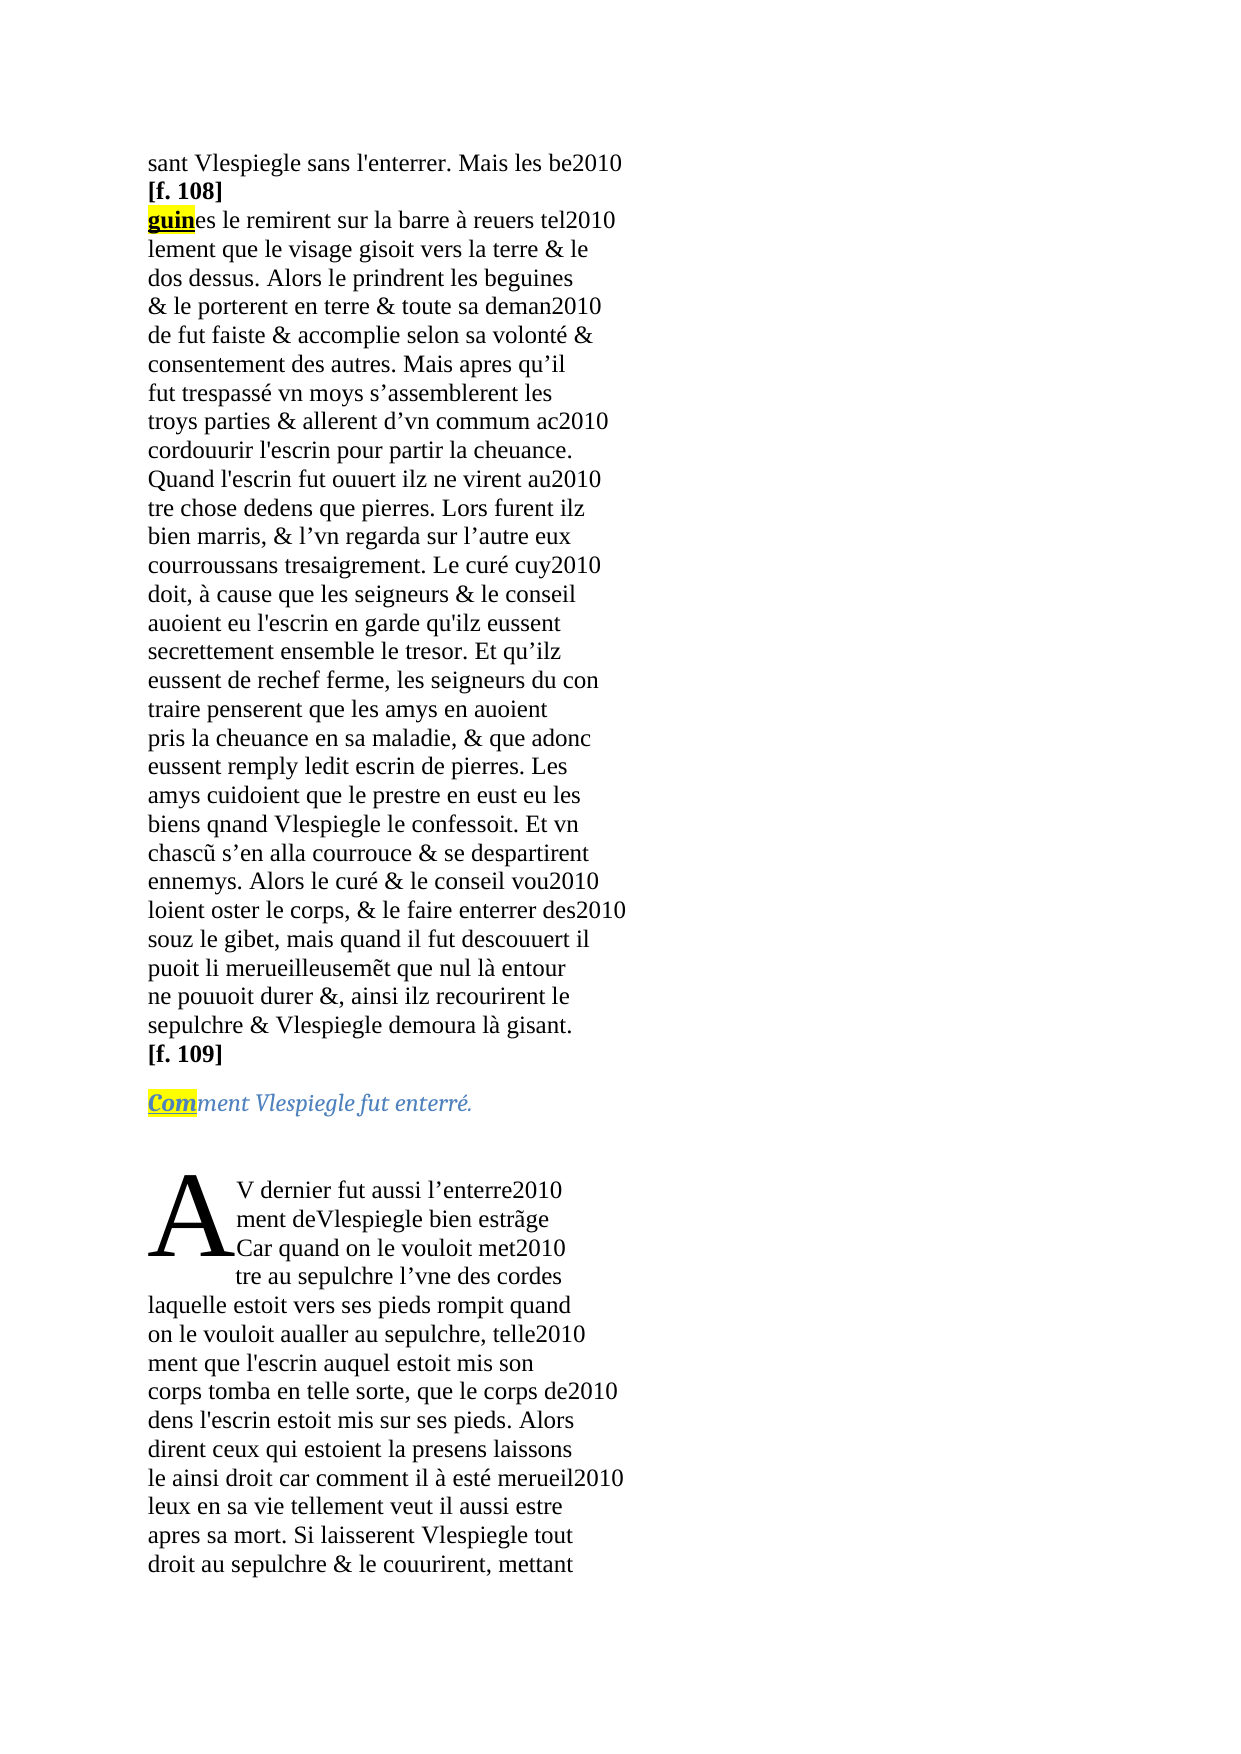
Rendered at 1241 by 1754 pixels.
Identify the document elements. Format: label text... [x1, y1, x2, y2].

text [f. 109] [148, 1039, 1093, 1068]
text sant Vlespiegle sans l'enterrer. Mais les be2010 [f. 108] [148, 148, 1093, 205]
text guines le remirent sur la barre à reuers tel2010 lement que le visage gisoit vers la terre & le dos dessus. Alors le prindrent les beguines & le porterent en terre & toute sa deman2010 de fut faiste & accomplie selon sa volonté & consentement des autres. Mais apres qu’il fut trespassé vn moys s’assemblerent les troys parties & allerent d’vn commum ac2010 cordouurir l'escrin pour partir la cheuance. Quand l'escrin fut ouuert ilz ne virent au2010 tre chose dedens que pierres. Lors furent ilz bien marris, & l’vn regarda sur l’autre eux courroussans tresaigrement. Le curé cuy2010 doit, à cause que les seigneurs & le conseil auoient eu l'escrin en garde qu'ilz eussent secrettement ensemble le tresor. Et qu’ilz eussent de rechef ferme, les seigneurs du con traire penserent que les amys en auoient pris la cheuance en sa maladie, & que adonc eussent remply ledit escrin de pierres. Les amys cuidoient que le prestre en eust eu les biens qnand Vlespiegle le confessoit. Et vn chascũ s’en alla courrouce & se despartirent ennemys. Alors le curé & le conseil vou2010 loient oster le corps, & le faire enterrer des2010 souz le gibet, mais quand il fut descouuert il puoit li merueilleusemẽt que nul là entour ne pouuoit durer &, ainsi ilz recourirent le sepulchre & Vlespiegle demoura là gisant. [148, 205, 1093, 1039]
subtitle Comment Vlespiegle fut enterré. [148, 1088, 1093, 1117]
text AV dernier fut aussi l’enterre2010 ment deVlespiegle bien estrãge Car quand on le vouloit met2010 tre au sepulchre l’vne des cordes laquelle estoit vers ses pieds rompit quand on le vouloit aualler au sepulchre, telle2010 ment que l'escrin auquel estoit mis son corps tomba en telle sorte, que le corps de2010 dens l'escrin estoit mis sur ses pieds. Alors dirent ceux qui estoient la presens laissons le ainsi droit car comment il à esté merueil2010 leux en sa vie tellement veut il aussi estre apres sa mort. Si laisserent Vlespiegle tout droit au sepulchre & le couurirent, mettant [148, 1175, 1093, 1578]
